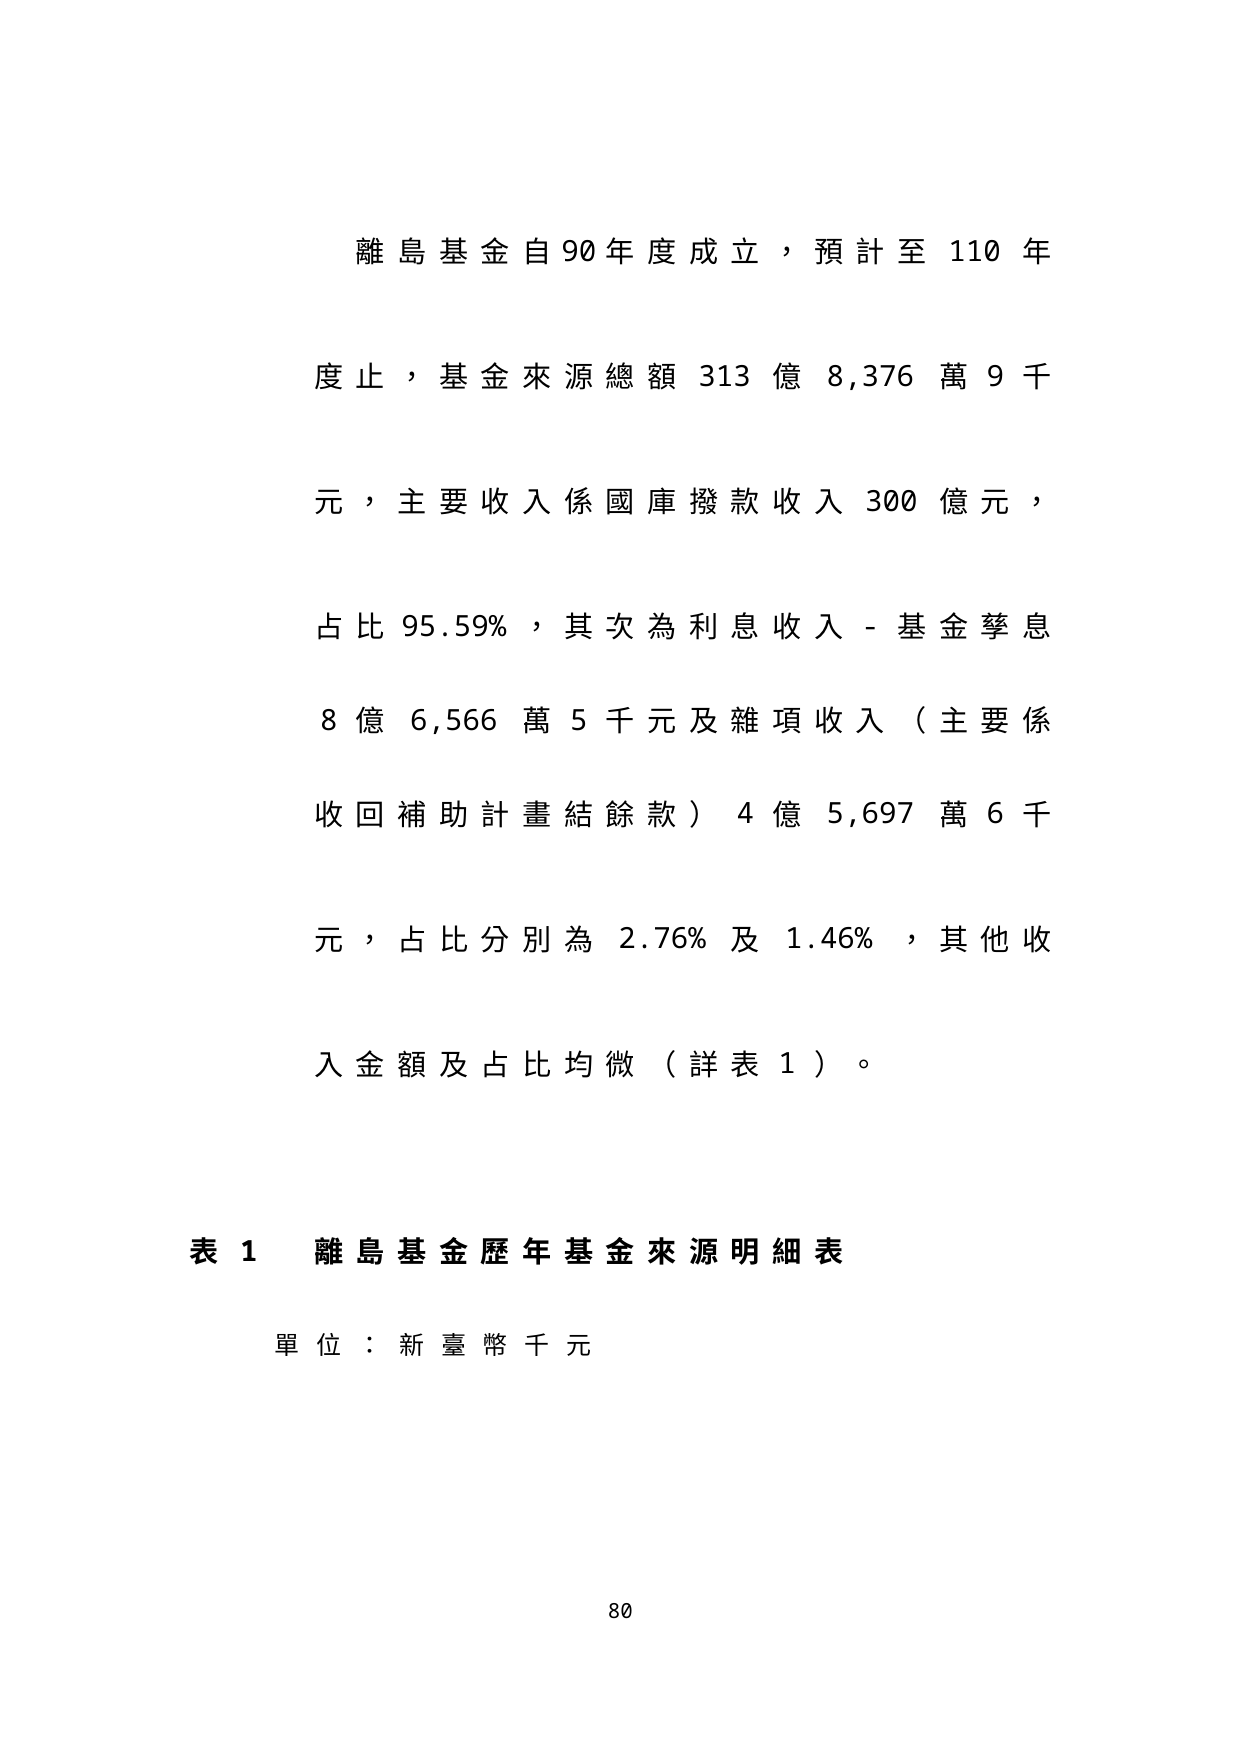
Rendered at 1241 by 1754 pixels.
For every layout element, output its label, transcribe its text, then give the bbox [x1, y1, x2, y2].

text 離島基金自90年度成立，預計至110年度止，基金來源總額313億8,376萬9千元，主要收入係國庫撥款收入300億元，占比95.59%，其次為利息收入-基金孳息8億6,566萬5千元及雜項收入（主要係收回補助計畫結餘款）4億5,697萬6千元，占比分別為2.76%及1.46%，其他收入金額及占比均微（詳表1）。 [271, 177, 1058, 1115]
text 表1 離島基金歷年基金來源明細表 單位：新臺幣千元 [183, 1177, 1058, 1365]
